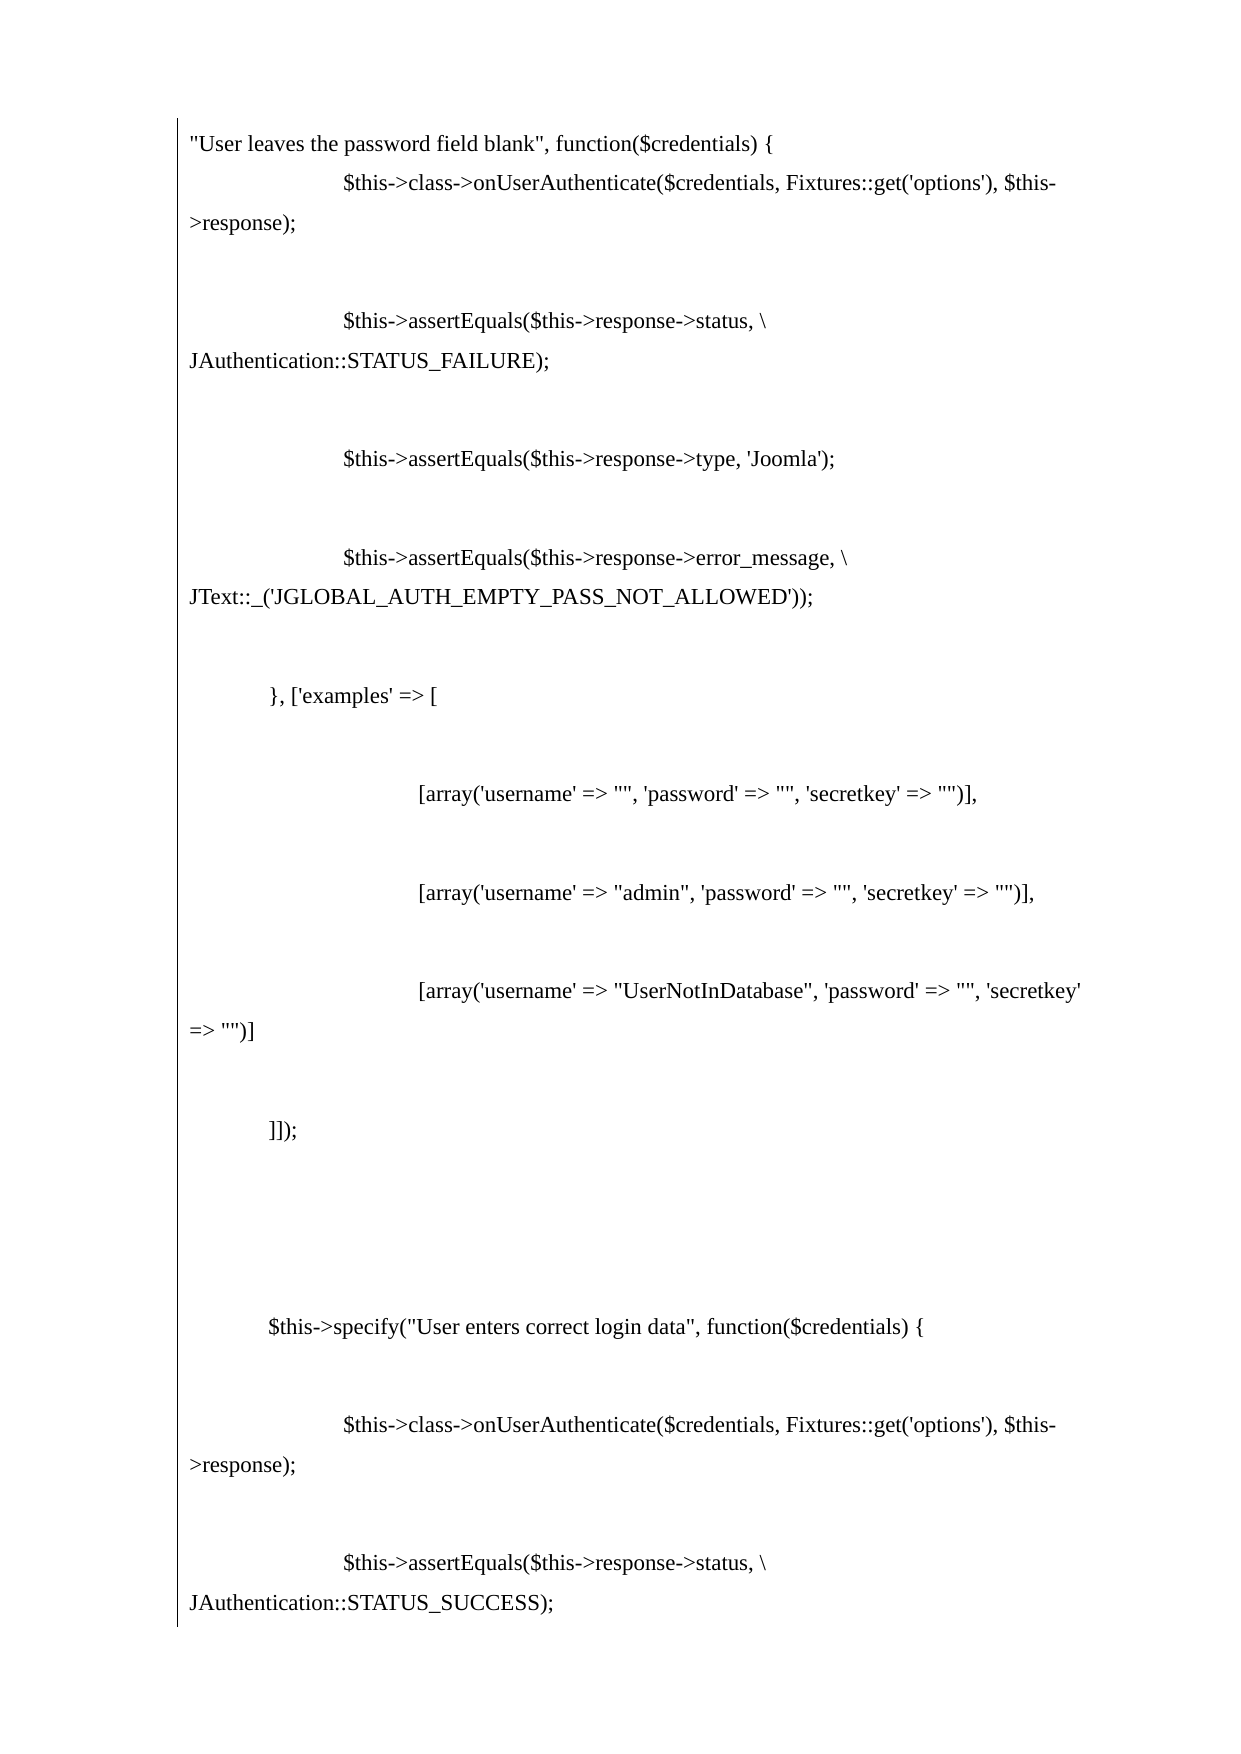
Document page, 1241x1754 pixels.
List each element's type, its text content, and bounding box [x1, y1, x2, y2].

text "User leaves the password field blank", function($credentials) { $this->class->onUserAuthenticate($credentials, Fixtures::get('options'), $this->response); [178, 118, 1122, 235]
text [array('username' => "admin", 'password' => "", 'secretkey' => "")], [178, 867, 1122, 905]
text [array('username' => "", 'password' => "", 'secretkey' => "")], [178, 769, 1122, 807]
text ]]); [178, 1104, 1122, 1142]
text $this->class->onUserAuthenticate($credentials, Fixtures::get('options'), $this->response); [178, 1399, 1122, 1477]
text $this->assertEquals($this->response->error_message, \JText::_('JGLOBAL_AUTH_EMPTY_PASS_NOT_ALLOWED')); [178, 532, 1122, 610]
text $this->specify("User enters correct login data", function($credentials) { [178, 1301, 1122, 1339]
text $this->assertEquals($this->response->status, \JAuthentication::STATUS_FAILURE); [178, 296, 1122, 373]
text [array('username' => "UserNotInDatabase", 'password' => "", 'secretkey' => "")] [178, 966, 1122, 1043]
text $this->assertEquals($this->response->status, \JAuthentication::STATUS_SUCCESS); [178, 1537, 1122, 1627]
text $this->assertEquals($this->response->type, 'Joomla'); [178, 434, 1122, 472]
text }, ['examples' => [ [178, 670, 1122, 708]
